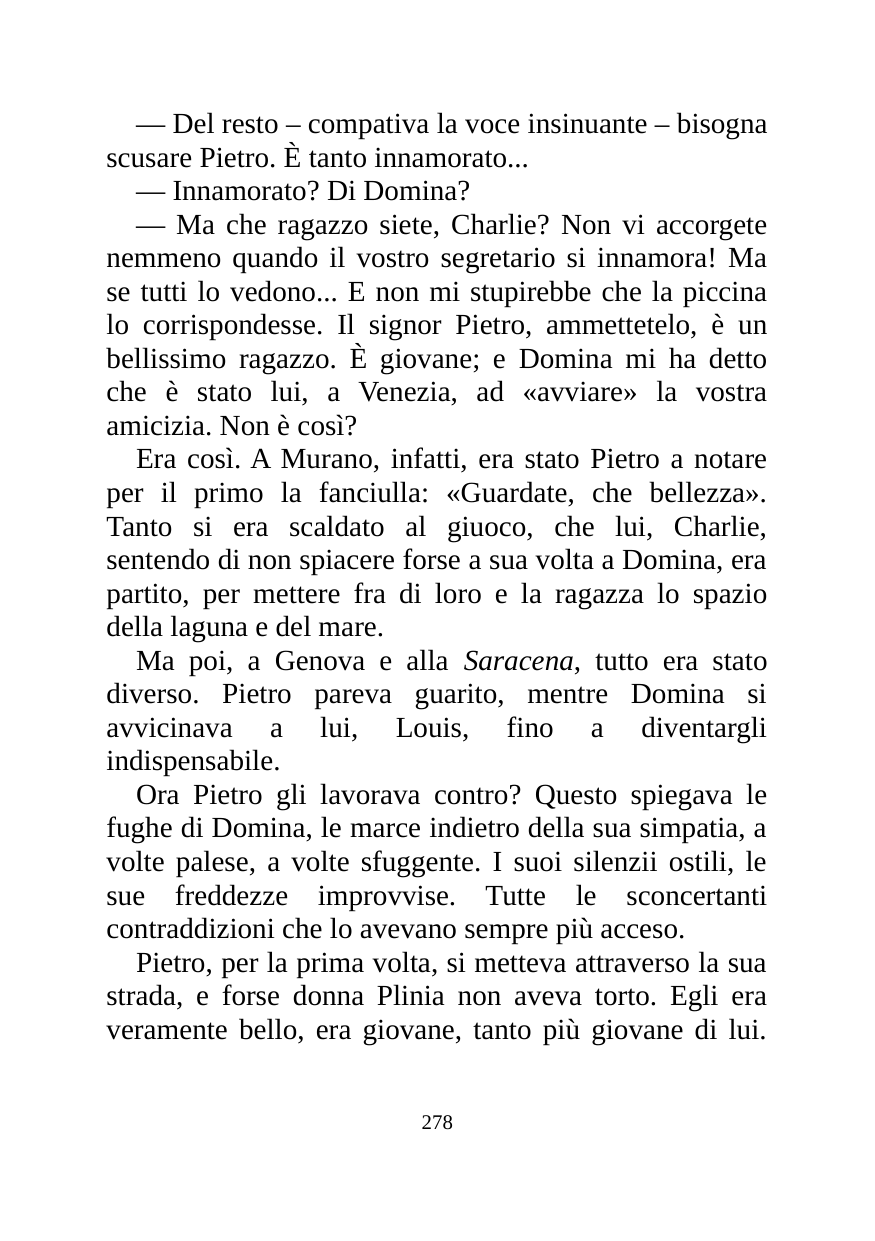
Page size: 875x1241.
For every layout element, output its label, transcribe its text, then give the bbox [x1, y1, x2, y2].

text — Innamorato? Di Domina? [106, 173, 768, 207]
text Pietro, per la prima volta, si metteva attraverso la sua strada, e forse donna Plinia non aveva torto. Egli era veramente bello, era giovane, tanto più giovane di lui. [106, 945, 768, 1045]
text Ma poi, a Genova e alla Saracena, tutto era stato diverso. Pietro pareva guarito, mentre Domina si avvicinava a lui, Louis, fino a diventargli indispensabile. [106, 643, 768, 777]
text — Del resto – compativa la voce insinuante – bisogna scusare Pietro. È tanto innamorato... [106, 106, 768, 173]
text Ora Pietro gli lavorava contro? Questo spiegava le fughe di Domina, le marce indietro della sua simpatia, a volte palese, a volte sfuggente. I suoi silenzii ostili, le sue freddezze improvvise. Tutte le sconcertanti contraddizioni che lo avevano sempre più acceso. [106, 777, 768, 945]
text Era così. A Murano, infatti, era stato Pietro a notare per il primo la fanciulla: «Guardate, che bellezza». Tanto si era scaldato al giuoco, che lui, Charlie, sentendo di non spiacere forse a sua volta a Domina, era partito, per mettere fra di loro e la ragazza lo spazio della laguna e del mare. [106, 442, 768, 643]
text — Ma che ragazzo siete, Charlie? Non vi accorgete nemmeno quando il vostro segretario si innamora! Ma se tutti lo vedono... E non mi stupirebbe che la piccina lo corrispondesse. Il signor Pietro, ammettetelo, è un bellissimo ragazzo. È giovane; e Domina mi ha detto che è stato lui, a Venezia, ad «avviare» la vostra amicizia. Non è così? [106, 207, 768, 442]
